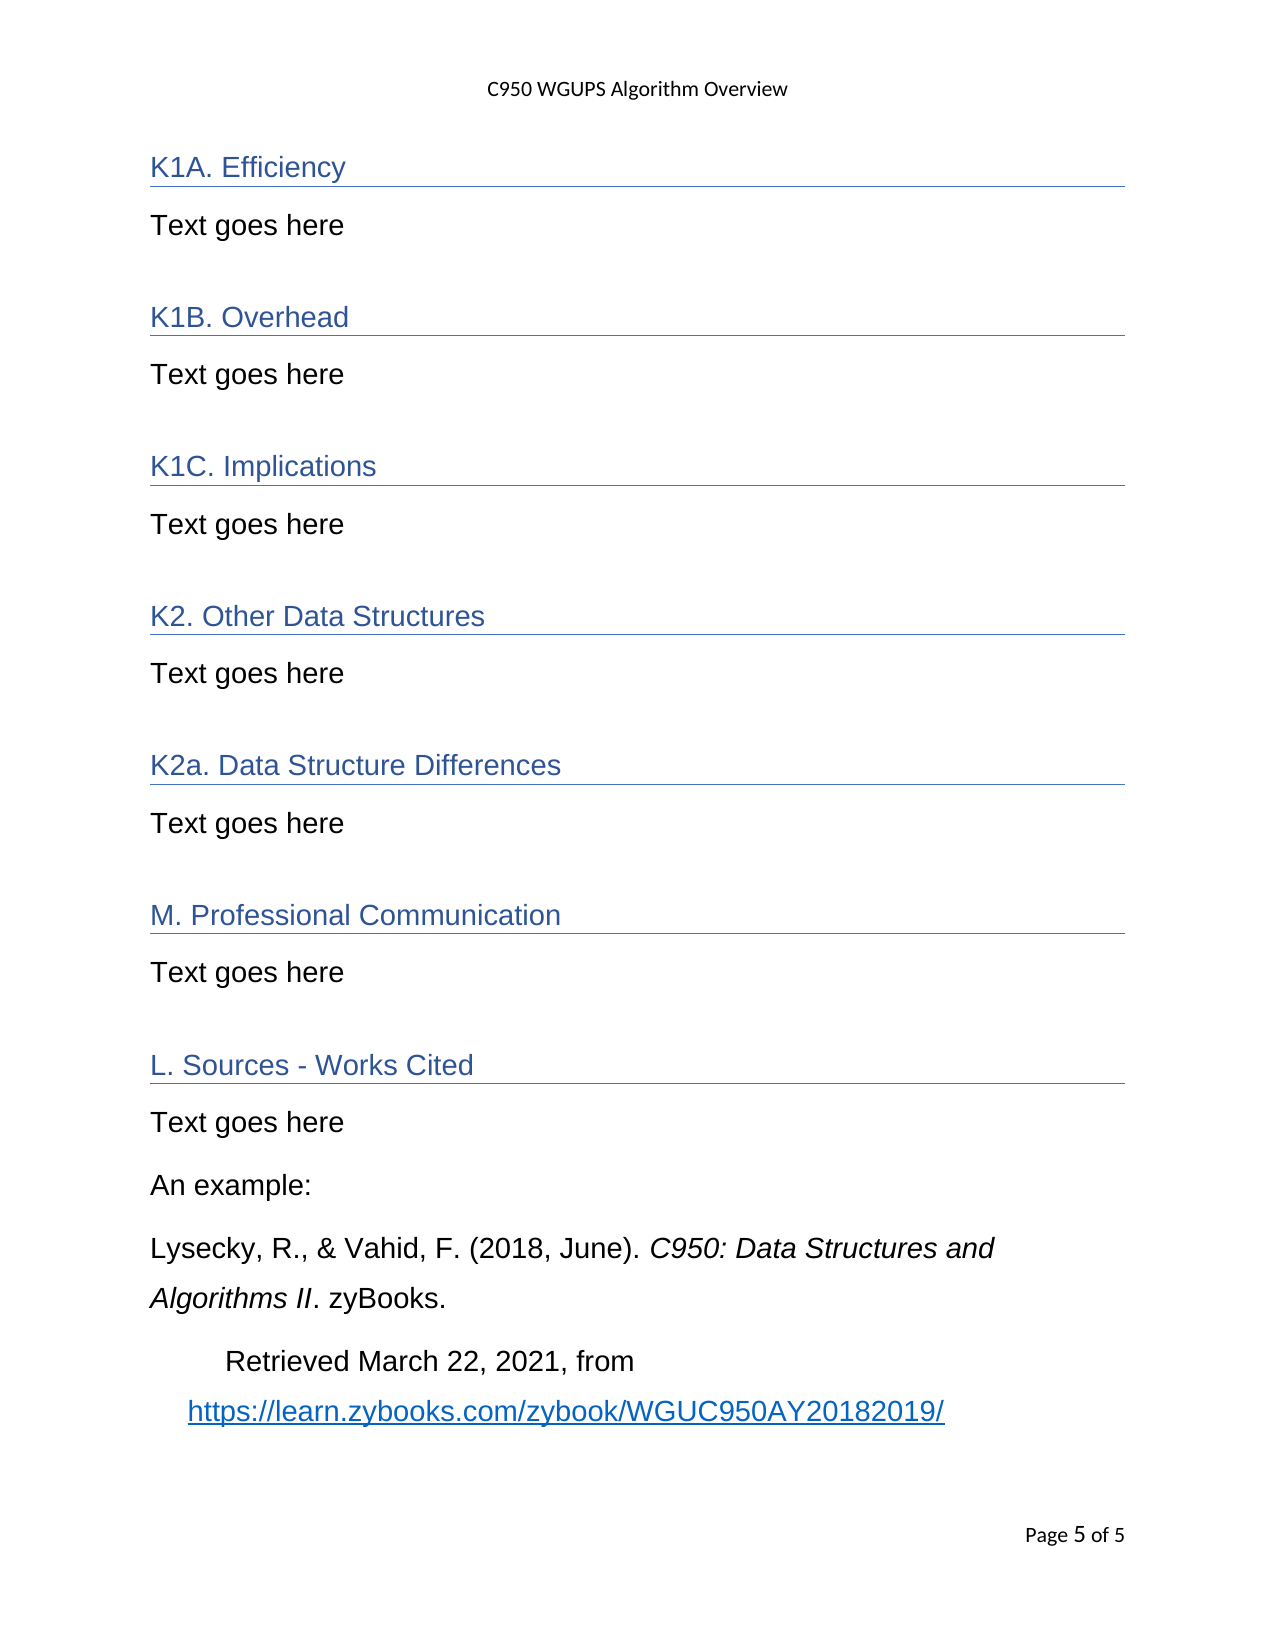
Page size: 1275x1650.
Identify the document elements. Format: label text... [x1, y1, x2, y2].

subtitle K2. Other Data Structures [150, 599, 1125, 634]
text Text goes here [150, 208, 1125, 241]
text Lysecky, R., & Vahid, F. (2018, June). C950: Data Structures and Algorithms II. zyBooks. [150, 1231, 1125, 1314]
subtitle K2a. Data Structure Differences [150, 748, 1125, 784]
text Text goes here [150, 656, 1125, 690]
text Text goes here [150, 1105, 1125, 1139]
subtitle L. Sources - Works Cited [150, 1047, 1125, 1083]
text An example: [150, 1168, 1125, 1201]
text Text goes here [150, 956, 1125, 989]
subtitle K1C. Implications [150, 449, 1125, 485]
text Retrieved March 22, 2021, from https://learn.zybooks.com/zybook/WGUC950AY20182019/ [187, 1344, 1125, 1428]
subtitle K1B. Overhead [150, 299, 1125, 335]
subtitle K1A. Efficiency [150, 150, 1125, 186]
text Text goes here [150, 357, 1125, 391]
text Text goes here [150, 507, 1125, 540]
text Text goes here [150, 806, 1125, 839]
subtitle M. Professional Communication [150, 898, 1125, 933]
